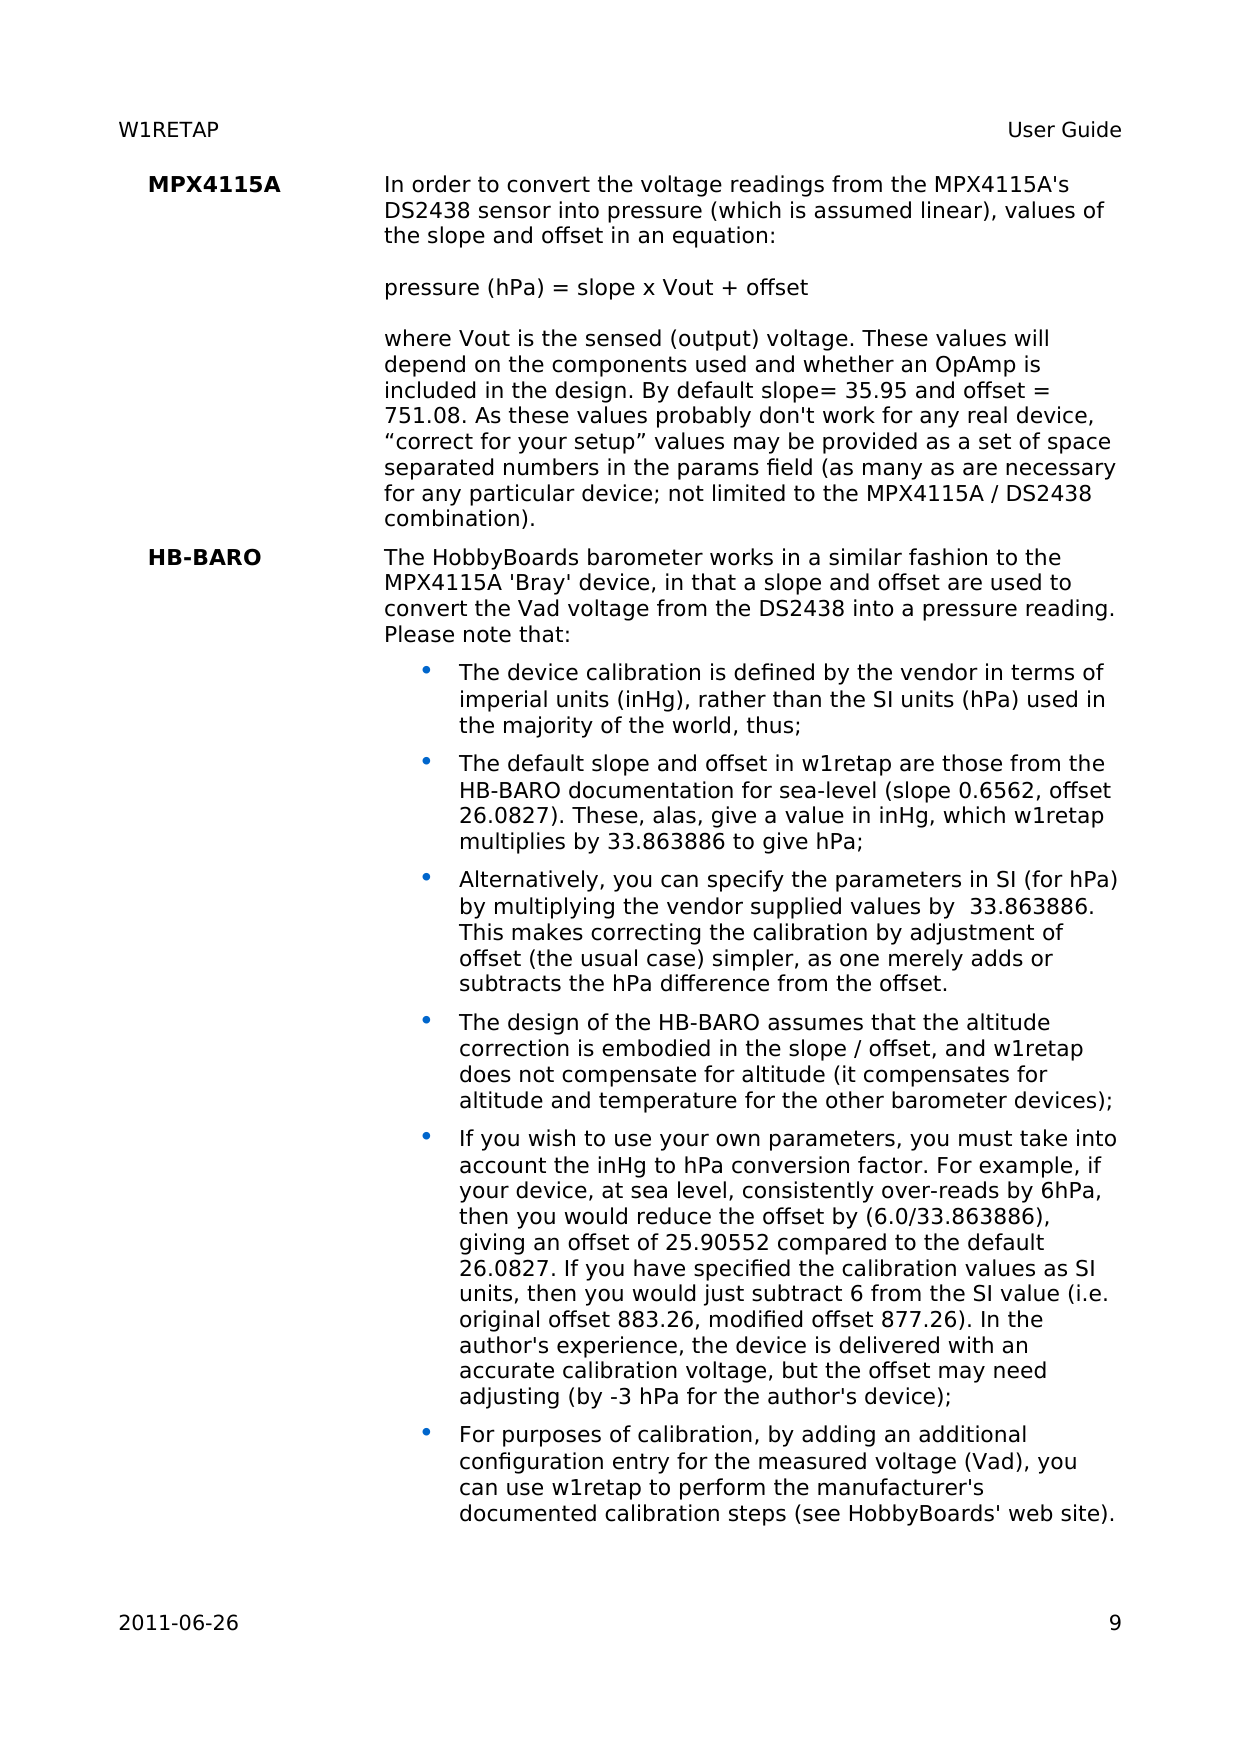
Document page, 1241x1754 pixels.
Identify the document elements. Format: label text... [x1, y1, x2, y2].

list Alternatively, you can specify the parameters in SI (for hPa) by multiplying the vendor supplied values by 33.863886. This makes correcting the calibration by adjustment of offset (the usual case) simpler, as one merely adds or subtracts the hPa difference from the offset. [185, 867, 1122, 997]
list The design of the HB-BARO assumes that the altitude correction is embodied in the slope / offset, and w1retap does not compensate for altitude (it compensates for altitude and temperature for the other barometer devices); [185, 1009, 1122, 1113]
list If you wish to use your own parameters, you must take into account the inHg to hPa conversion factor. For example, if your device, at sea level, consistently over-reads by 6hPa, then you would reduce the offset by (6.0/33.863886), giving an offset of 25.90552 compared to the default 26.0827. If you have specified the calibration values as SI units, then you would just subtract 6 from the SI value (i.e. original offset 883.26, modified offset 877.26). In the author's experience, the device is delivered with an accurate calibration voltage, but the offset may need adjusting (by -3 hPa for the author's device); [185, 1126, 1122, 1410]
list MPX4115A In order to convert the voltage readings from the MPX4115A's DS2438 sensor into pressure (which is assumed linear), values of the slope and offset in an equation: pressure (hPa) = slope x Vout + offset where Vout is the sensed (output) voltage. These values will depend on the components used and whether an OpAmp is included in the design. By default slope= 35.95 and offset = 751.08. As these values probably don't work for any real device, “correct for your setup” values may be provided as a set of space separated numbers in the params field (as many as are necessary for any particular device; not limited to the MPX4115A / DS2438 combination). [148, 172, 1122, 532]
list For purposes of calibration, by adding an additional configuration entry for the measured voltage (Vad), you can use w1retap to perform the manufacturer's documented calibration steps (see HobbyBoards' web site). [185, 1422, 1122, 1526]
list The device calibration is defined by the vendor in terms of imperial units (inHg), rather than the SI units (hPa) used in the majority of the world, thus; [185, 660, 1122, 738]
list HB-BARO The HobbyBoards barometer works in a similar fashion to the MPX4115A 'Bray' device, in that a slope and offset are used to convert the Vad voltage from the DS2438 into a pressure reading. Please note that: [148, 544, 1122, 647]
list The default slope and offset in w1retap are those from the HB-BARO documentation for sea-level (slope 0.6562, offset 26.0827). These, alas, give a value in inHg, which w1retap multiplies by 33.863886 to give hPa; [185, 751, 1122, 855]
